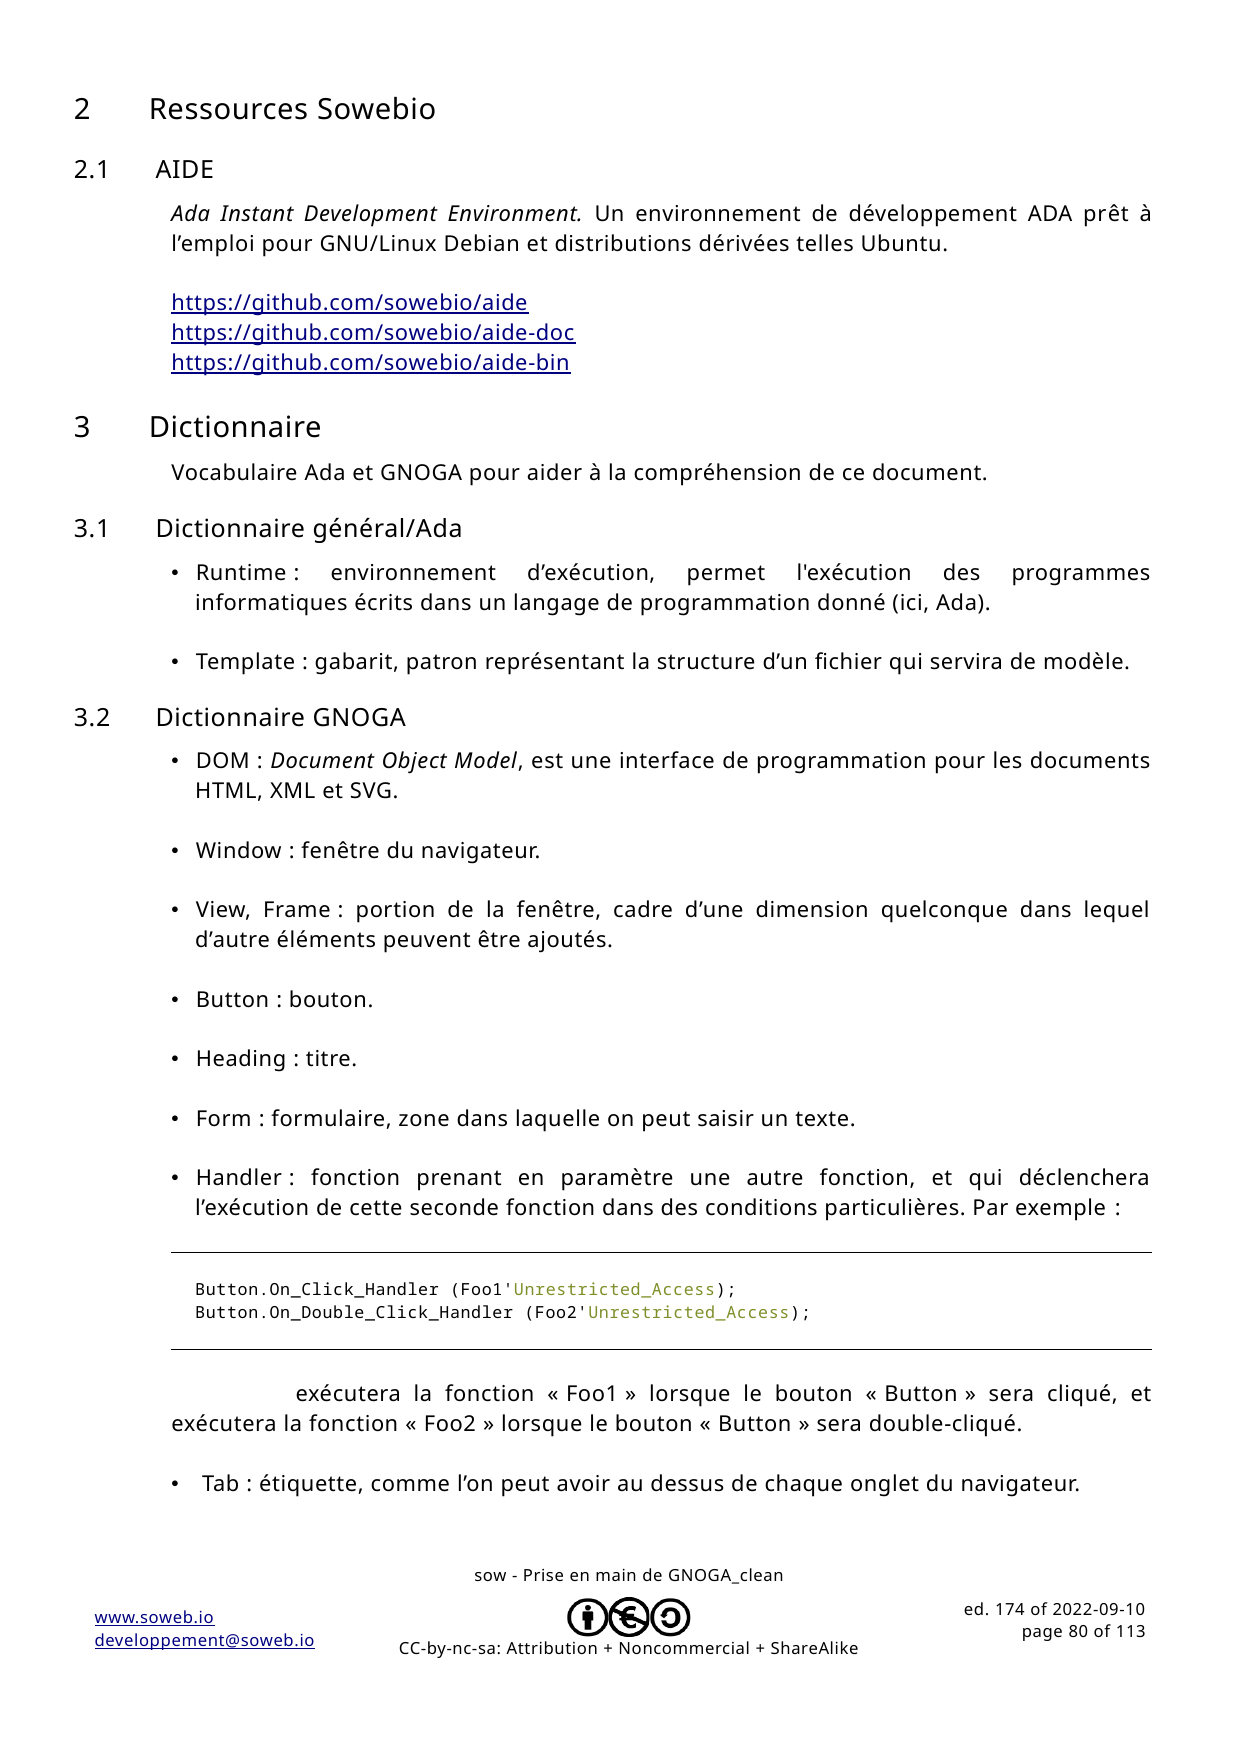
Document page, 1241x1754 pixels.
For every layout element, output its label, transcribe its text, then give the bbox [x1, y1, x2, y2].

text Vocabulaire Ada et GNOGA pour aider à la compréhension de ce document. [171, 457, 1152, 487]
subtitle Ressources Sowebio [74, 88, 1152, 128]
list DOM : Document Object Model, est une interface de programmation pour les documents HTML, XML et SVG. [171, 745, 1152, 805]
list Runtime : environnement d’exécution, permet l'exécution des programmes informatiques écrits dans un langage de programmation donné (ici, Ada). [171, 557, 1152, 616]
text Ada Instant Development Environment. Un environnement de développement ADA prêt à l’emploi pour GNU/Linux Debian et distributions dérivées telles Ubuntu. [171, 198, 1152, 257]
subtitle AIDE [74, 152, 1152, 186]
text https://github.com/sowebio/aide-bin [171, 347, 1152, 376]
text exécutera la fonction « Foo1 » lorsque le bouton « Button » sera cliqué, et exécutera la fonction « Foo2 » lorsque le bouton « Button » sera double-cliqué. [171, 1378, 1152, 1438]
subtitle Dictionnaire GNOGA [74, 699, 1152, 733]
list Handler : fonction prenant en paramètre une autre fonction, et qui déclenchera l’exécution de cette seconde fonction dans des conditions particulières. Par exemple : [171, 1162, 1152, 1222]
subtitle Dictionnaire général/Ada [74, 511, 1152, 545]
picture [566, 1597, 691, 1637]
list Template : gabarit, patron représentant la structure d’un fichier qui servira de modèle. [171, 646, 1152, 676]
list Button : bouton. [171, 984, 1152, 1013]
list Heading : titre. [171, 1043, 1152, 1073]
list View, Frame : portion de la fenêtre, cadre d’une dimension quelconque dans lequel d’autre éléments peuvent être ajoutés. [171, 894, 1152, 954]
list Button.On_Click_Handler (Foo1'Unrestricted_Access); [171, 1274, 1152, 1297]
text https://github.com/sowebio/aide [171, 287, 1152, 317]
text https://github.com/sowebio/aide-doc [171, 317, 1152, 347]
subtitle Dictionnaire [74, 406, 1152, 446]
list Tab : étiquette, comme l’on peut avoir au dessus de chaque onglet du navigateur. [171, 1468, 1152, 1498]
list Button.On_Double_Click_Handler (Foo2'Unrestricted_Access); [171, 1297, 1152, 1349]
list Form : formulaire, zone dans laquelle on peut saisir un texte. [171, 1103, 1152, 1133]
list Window : fenêtre du navigateur. [171, 835, 1152, 864]
